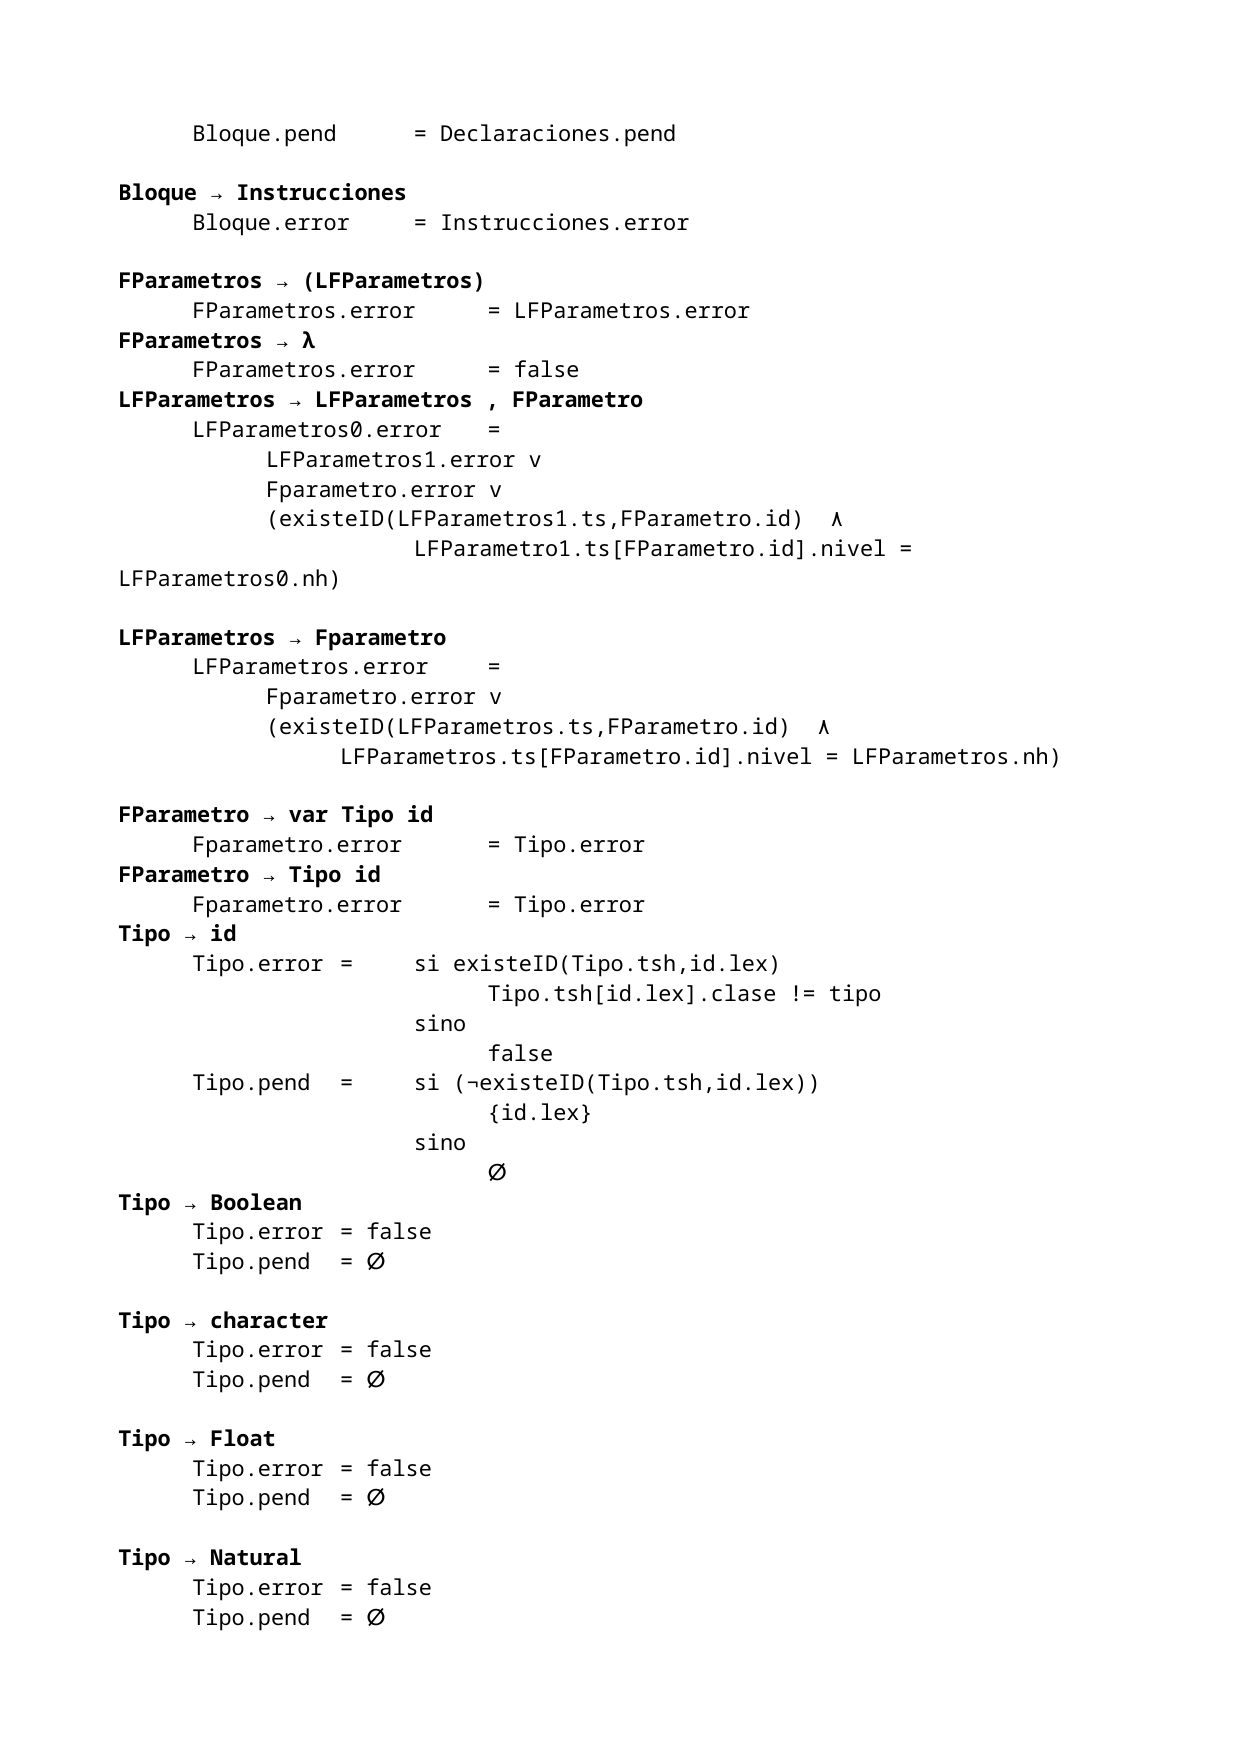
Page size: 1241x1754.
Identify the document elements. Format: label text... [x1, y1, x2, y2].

text FParametros.error = false [118, 354, 1122, 384]
text sino [118, 1127, 1122, 1157]
text sino [118, 1008, 1122, 1037]
text Tipo.pend = ⵁ [118, 1601, 1122, 1631]
text Fparametro.error v (existeID(LFParametros1.ts,FParametro.id) ٨ LFParametro1.ts[FParametro.id].nivel = LFParametros0.nh) [118, 473, 1122, 593]
text {id.lex} [118, 1097, 1122, 1127]
text ⵁ [340, 1157, 1122, 1186]
text Bloque.pend = Declaraciones.pend [118, 118, 1122, 148]
text LFParametros → Fparametro [118, 621, 1122, 651]
text Tipo.pend = ⵁ [118, 1482, 1122, 1512]
text Fparametro.error v (existeID(LFParametros.ts,FParametro.id) ٨ LFParametros.ts[FParametro.id].nivel = LFParametros.nh) [118, 681, 1122, 770]
text Tipo.error = false [118, 1216, 1122, 1246]
text Tipo → Float [118, 1423, 1122, 1452]
text Bloque → Instrucciones [118, 177, 1122, 206]
text LFParametros.error = [118, 651, 1122, 681]
text LFParametros0.error = [118, 414, 1122, 444]
text Tipo.error = false [118, 1334, 1122, 1364]
text Tipo → Boolean [118, 1186, 1122, 1216]
text Tipo.pend = si (¬existeID(Tipo.tsh,id.lex)) [118, 1067, 1122, 1097]
text FParametros.error = LFParametros.error [118, 295, 1122, 324]
text FParametro → Tipo id [118, 859, 1122, 888]
text Tipo.pend = ⵁ [118, 1364, 1122, 1394]
text Fparametro.error = Tipo.error [118, 829, 1122, 859]
text FParametros → (LFParametros) [118, 265, 1122, 295]
text Tipo.tsh[id.lex].clase != tipo [118, 978, 1122, 1008]
text FParametro → var Tipo id [118, 799, 1122, 829]
text Tipo → Natural [118, 1542, 1122, 1572]
text Bloque.error = Instrucciones.error [118, 206, 1122, 236]
text Tipo → id [118, 918, 1122, 948]
text Fparametro.error = Tipo.error [118, 888, 1122, 918]
text LFParametros → LFParametros , FParametro [118, 384, 1122, 414]
text Tipo → character [118, 1304, 1122, 1334]
text Tipo.error = si existeID(Tipo.tsh,id.lex) [118, 948, 1122, 978]
text false [266, 1037, 1122, 1067]
text LFParametros1.error v [118, 444, 1122, 473]
text Tipo.pend = ⵁ [118, 1246, 1122, 1276]
text FParametros → λ [118, 324, 1122, 354]
text Tipo.error = false [118, 1452, 1122, 1482]
text Tipo.error = false [118, 1572, 1122, 1601]
